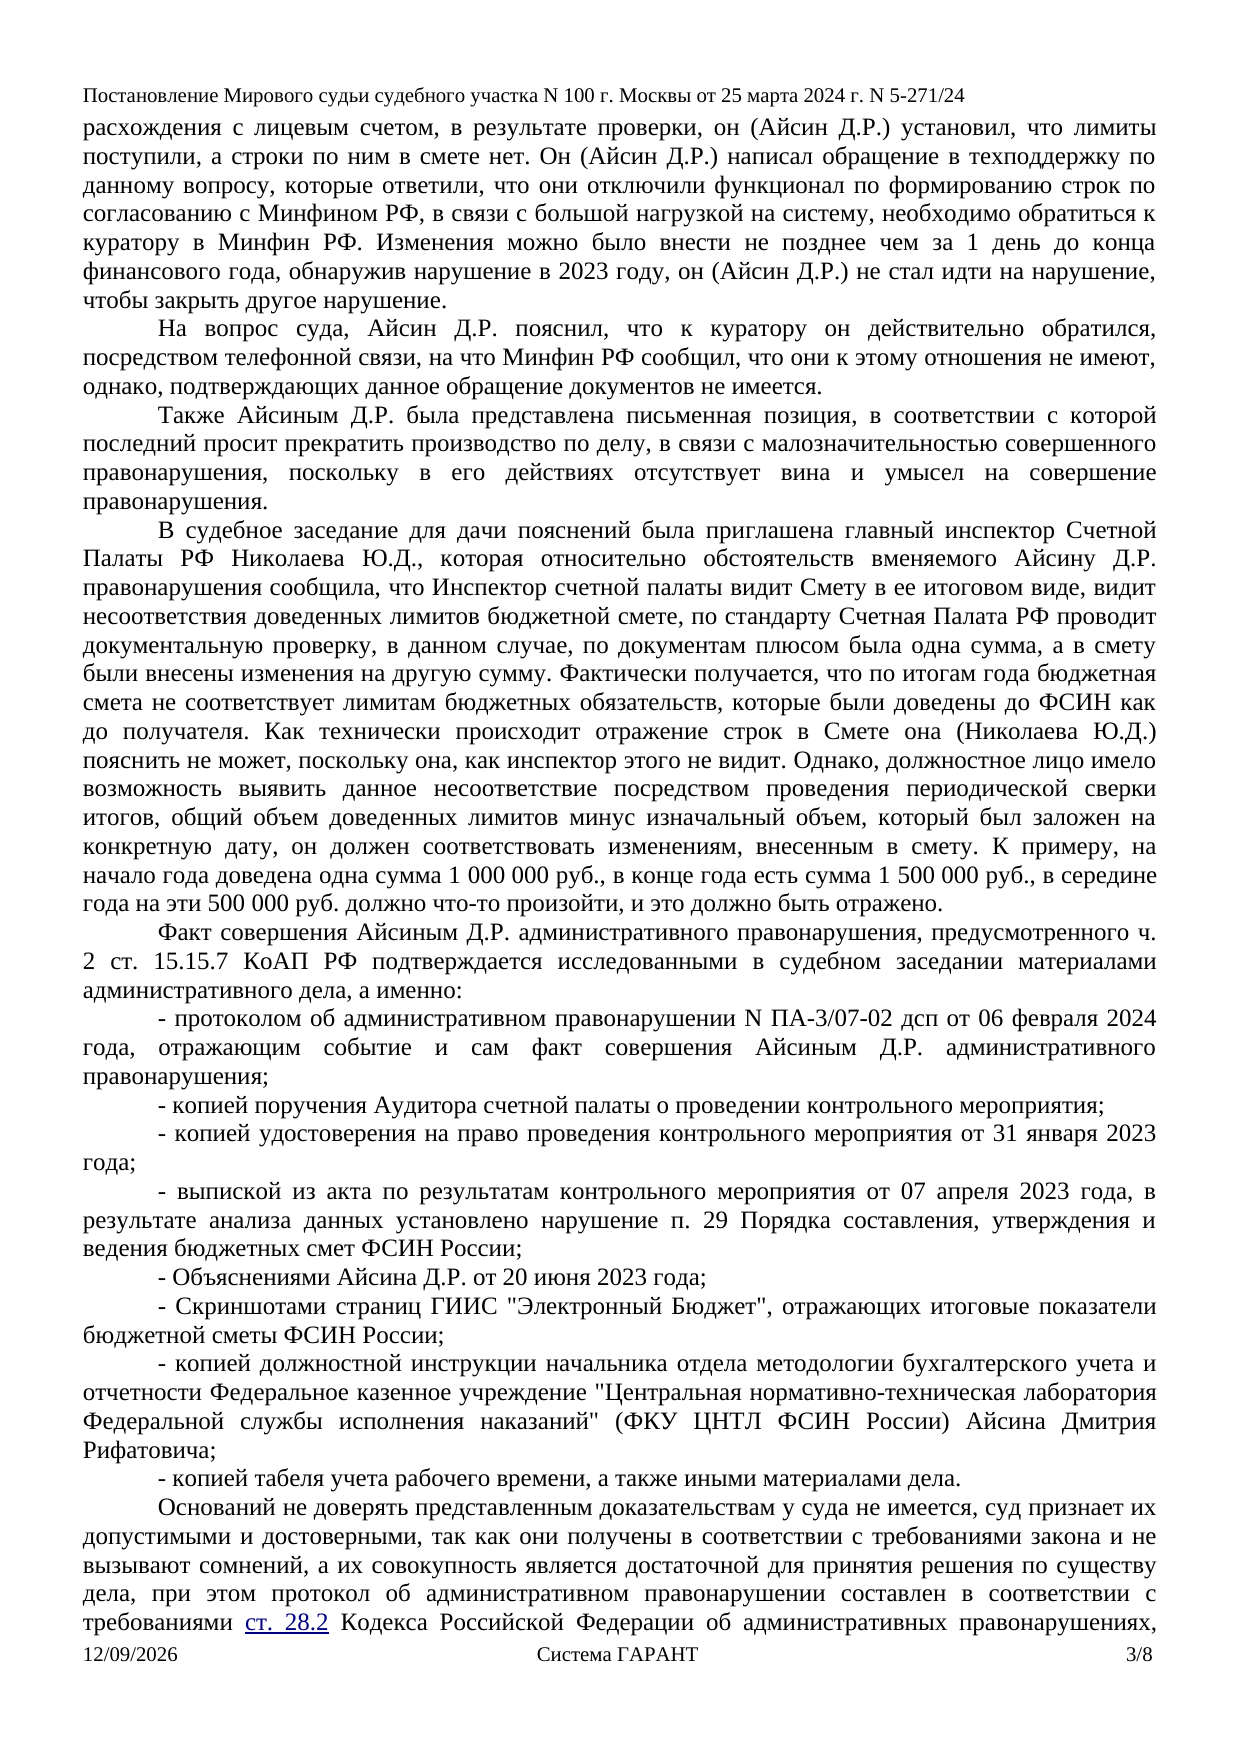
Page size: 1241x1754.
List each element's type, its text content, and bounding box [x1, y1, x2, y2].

text расхождения с лицевым счетом, в результате проверки, он (Айсин Д.Р.) установил, что лимиты поступили, а строки по ним в смете нет. Он (Айсин Д.Р.) написал обращение в техподдержку по данному вопросу, которые ответили, что они отключили функционал по формированию строк по согласованию с Минфином РФ, в связи с большой нагрузкой на систему, необходимо обратиться к куратору в Минфин РФ. Изменения можно было внести не позднее чем за 1 день до конца финансового года, обнаружив нарушение в 2023 году, он (Айсин Д.Р.) не стал идти на нарушение, чтобы закрыть другое нарушение. [83, 112, 1157, 313]
text - Объяснениями Айсина Д.Р. от 20 июня 2023 года; [83, 1262, 1157, 1291]
text - протоколом об административном правонарушении N ПА-3/07-02 дсп от 06 февраля 2024 года, отражающим событие и сам факт совершения Айсиным Д.Р. административного правонарушения; [83, 1003, 1157, 1090]
text - копией должностной инструкции начальника отдела методологии бухгалтерского учета и отчетности Федеральное казенное учреждение "Центральная нормативно-техническая лаборатория Федеральной службы исполнения наказаний" (ФКУ ЦНТЛ ФСИН России) Айсина Дмитрия Рифатовича; [83, 1348, 1157, 1463]
text На вопрос суда, Айсин Д.Р. пояснил, что к куратору он действительно обратился, посредством телефонной связи, на что Минфин РФ сообщил, что они к этому отношения не имеют, однако, подтверждающих данное обращение документов не имеется. [83, 313, 1157, 400]
text Факт совершения Айсиным Д.Р. административного правонарушения, предусмотренного ч. 2 ст. 15.15.7 КоАП РФ подтверждается исследованными в судебном заседании материалами административного дела, а именно: [83, 917, 1157, 1003]
text - выпиской из акта по результатам контрольного мероприятия от 07 апреля 2023 года, в результате анализа данных установлено нарушение п. 29 Порядка составления, утверждения и ведения бюджетных смет ФСИН России; [83, 1176, 1157, 1262]
text Оснований не доверять представленным доказательствам у суда не имеется, суд признает их допустимыми и достоверными, так как они получены в соответствии с требованиями закона и не вызывают сомнений, а их совокупность является достаточной для принятия решения по существу дела, при этом протокол об административном правонарушении составлен в соответствии с требованиями ст. 28.2 Кодекса Российской Федерации об административных правонарушениях, [83, 1492, 1157, 1636]
text - копией удостоверения на право проведения контрольного мероприятия от 31 января 2023 года; [83, 1118, 1157, 1176]
text - Скриншотами страниц ГИИС "Электронный Бюджет", отражающих итоговые показатели бюджетной сметы ФСИН России; [83, 1291, 1157, 1348]
text - копией поручения Аудитора счетной палаты о проведении контрольного мероприятия; [83, 1090, 1157, 1118]
text - копией табеля учета рабочего времени, а также иными материалами дела. [83, 1463, 1157, 1492]
text Также Айсиным Д.Р. была представлена письменная позиция, в соответствии с которой последний просит прекратить производство по делу, в связи с малозначительностью совершенного правонарушения, поскольку в его действиях отсутствует вина и умысел на совершение правонарушения. [83, 400, 1157, 515]
text В судебное заседание для дачи пояснений была приглашена главный инспектор Счетной Палаты РФ Николаева Ю.Д., которая относительно обстоятельств вменяемого Айсину Д.Р. правонарушения сообщила, что Инспектор счетной палаты видит Смету в ее итоговом виде, видит несоответствия доведенных лимитов бюджетной смете, по стандарту Счетная Палата РФ проводит документальную проверку, в данном случае, по документам плюсом была одна сумма, а в смету были внесены изменения на другую сумму. Фактически получается, что по итогам года бюджетная смета не соответствует лимитам бюджетных обязательств, которые были доведены до ФСИН как до получателя. Как технически происходит отражение строк в Смете она (Николаева Ю.Д.) пояснить не может, поскольку она, как инспектор этого не видит. Однако, должностное лицо имело возможность выявить данное несоответствие посредством проведения периодической сверки итогов, общий объем доведенных лимитов минус изначальный объем, который был заложен на конкретную дату, он должен соответствовать изменениям, внесенным в смету. К примеру, на начало года доведена одна сумма 1 000 000 руб., в конце года есть сумма 1 500 000 руб., в середине года на эти 500 000 руб. должно что-то произойти, и это должно быть отражено. [83, 515, 1157, 917]
